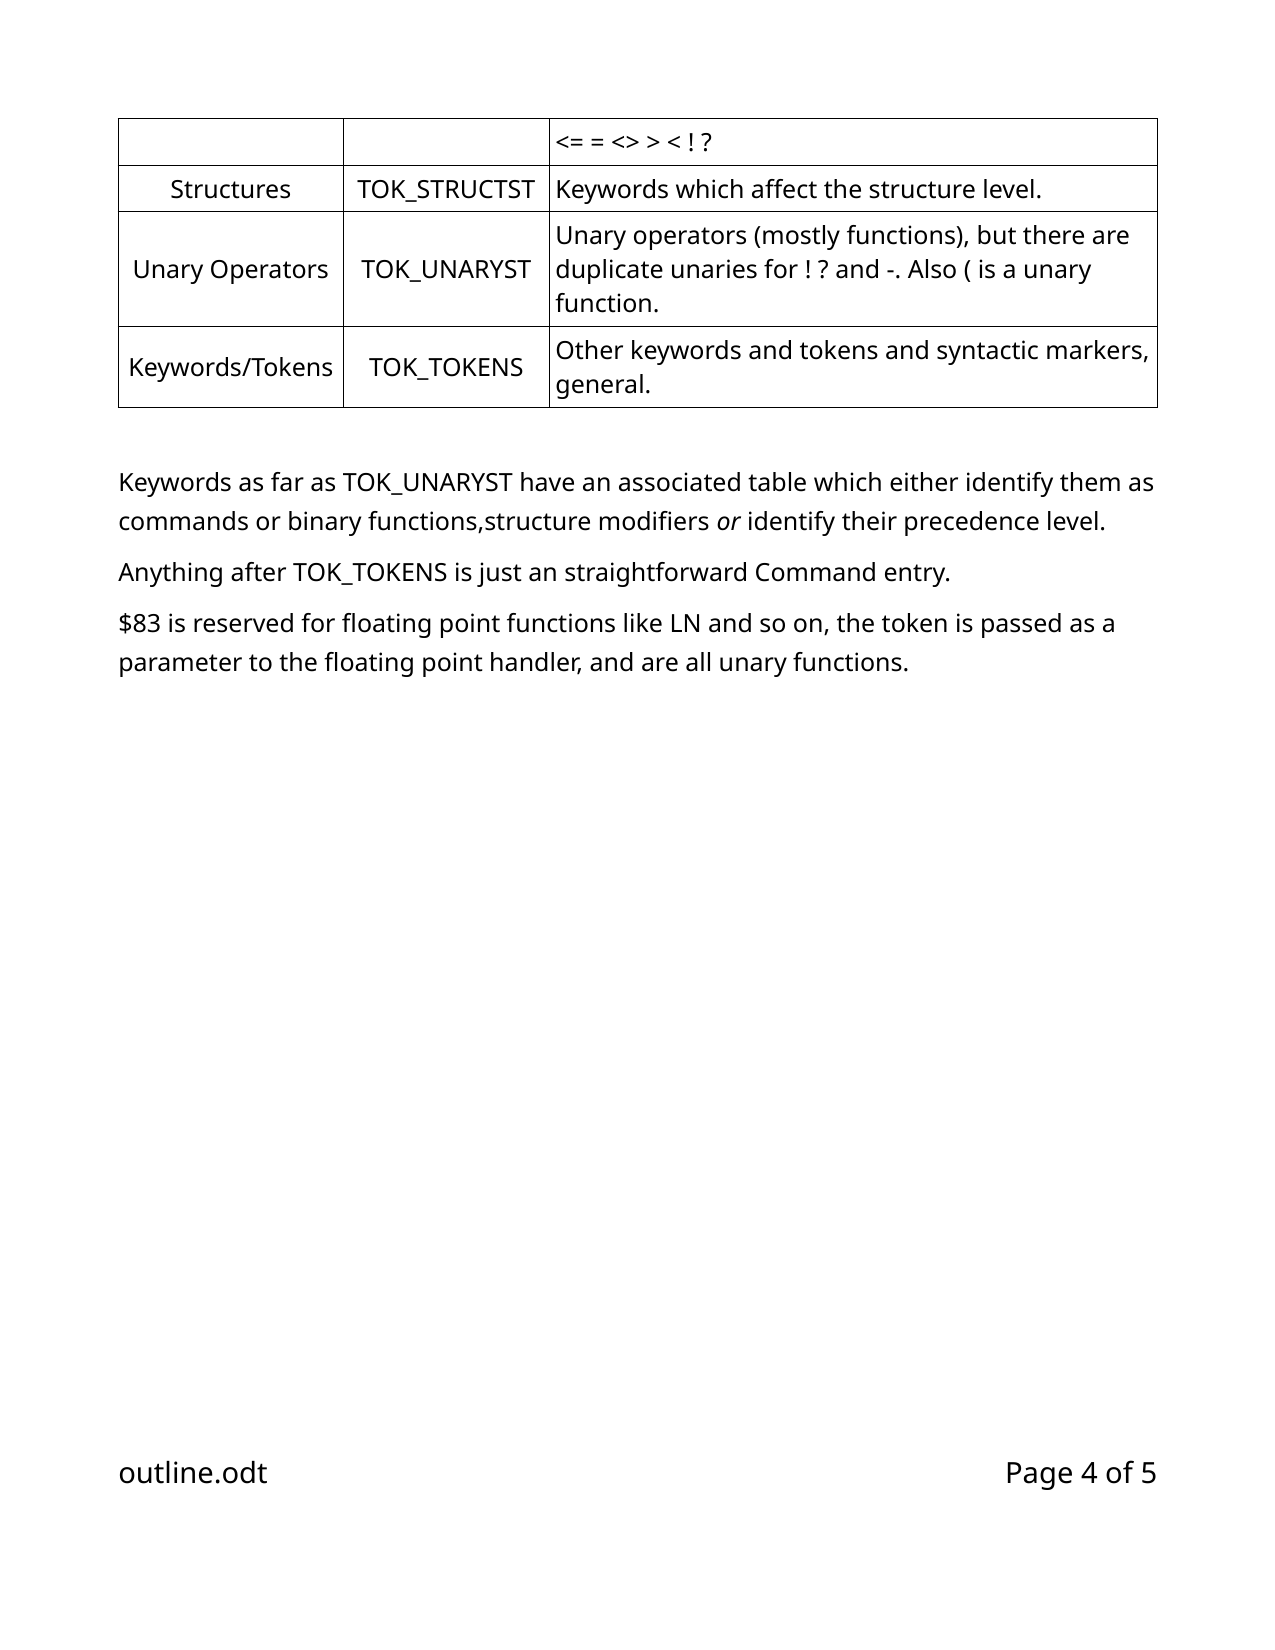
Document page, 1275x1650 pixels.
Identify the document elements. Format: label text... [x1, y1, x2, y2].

table_cell TOK_STRUCTST [344, 166, 549, 211]
text Anything after TOK_TOKENS is just an straightforward Command entry. [118, 555, 1157, 589]
table_cell [119, 119, 343, 165]
table_cell Keywords which affect the structure level. [550, 166, 1157, 211]
table_cell <= = <> > < ! ? [550, 119, 1157, 165]
table_cell [344, 119, 549, 165]
table_cell Keywords/Tokens [119, 327, 343, 407]
table_cell TOK_UNARYST [344, 212, 549, 326]
table_cell TOK_TOKENS [344, 327, 549, 407]
table_cell Unary Operators [119, 212, 343, 326]
text $83 is reserved for floating point functions like LN and so on, the token is passed as a parameter to the floating point handler, and are all unary functions. [118, 606, 1157, 679]
table_cell Other keywords and tokens and syntactic markers, general. [550, 327, 1157, 407]
table_cell Unary operators (mostly functions), but there are duplicate unaries for ! ? and -. Also ( is a unary function. [550, 212, 1157, 326]
table_cell Structures [119, 166, 343, 211]
text Keywords as far as TOK_UNARYST have an associated table which either identify them as commands or binary functions,structure modifiers or identify their precedence level. [118, 464, 1157, 538]
